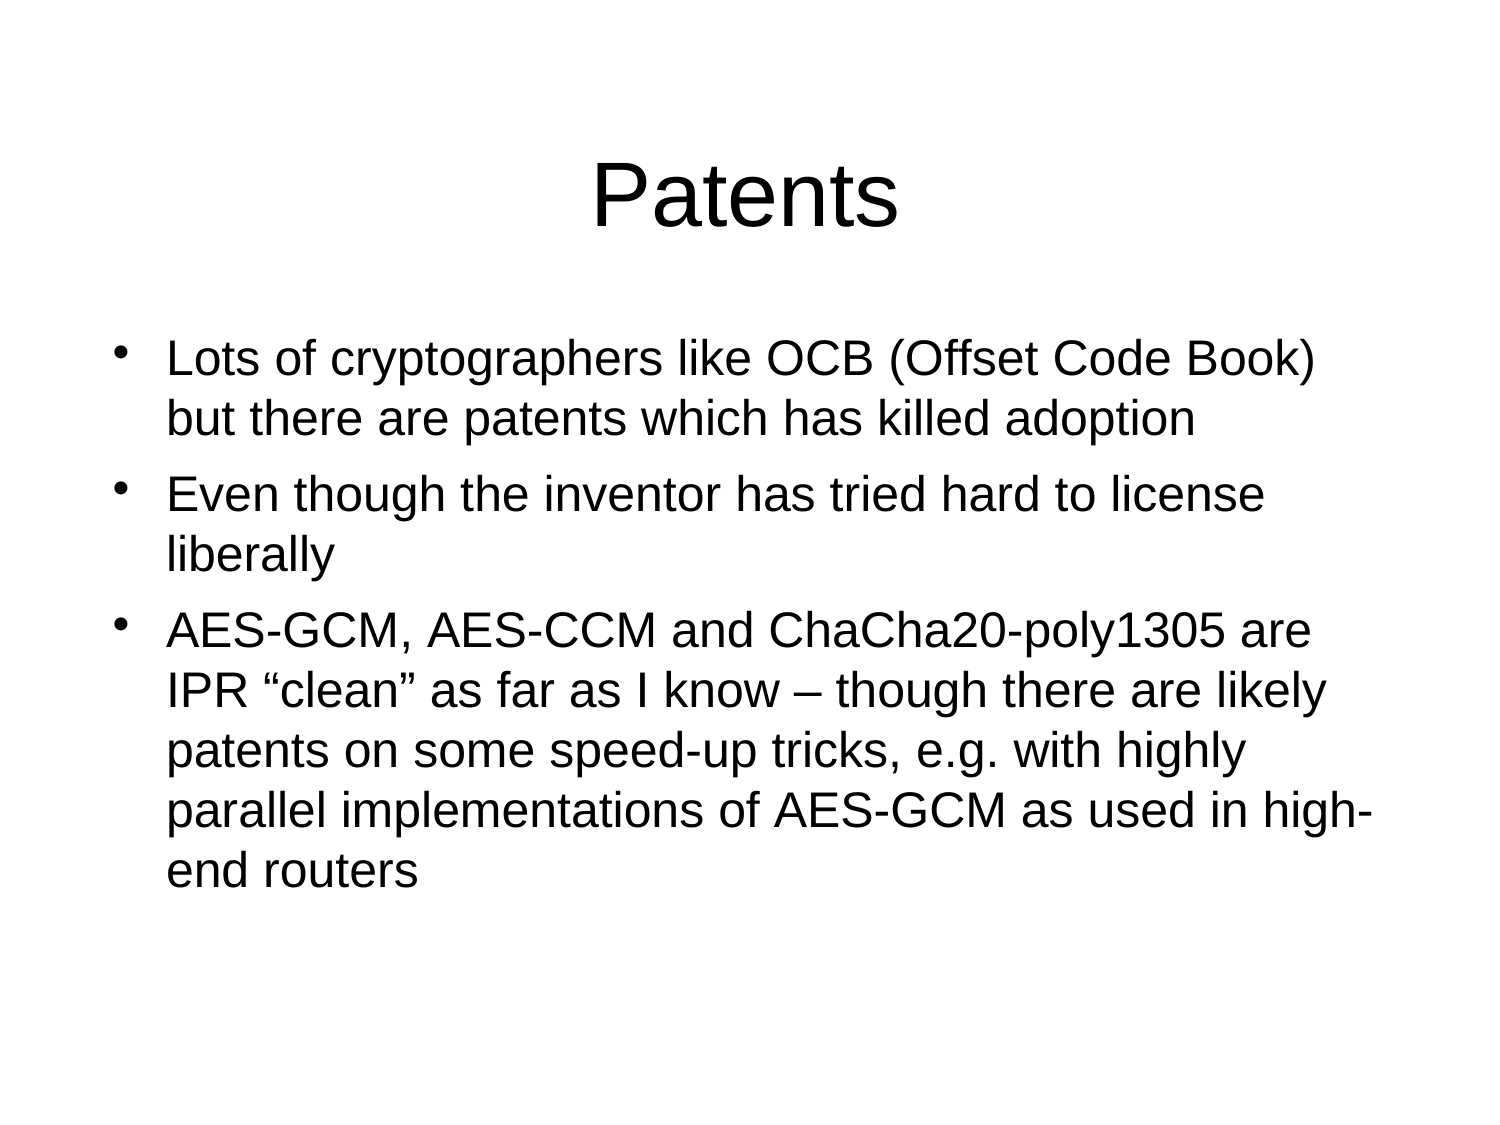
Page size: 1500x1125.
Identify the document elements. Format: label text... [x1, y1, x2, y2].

title Patents [112, 99, 1380, 280]
list Lots of cryptographers like OCB (Offset Code Book) but there are patents which has killed adoption Even though the inventor has tried hard to license liberally AES-GCM, AES-CCM and ChaCha20-poly1305 are IPR “clean” as far as I know – though there are likely patents on some speed-up tricks, e.g. with highly parallel implementations of AES-GCM as used in high-end routers [112, 324, 1380, 992]
